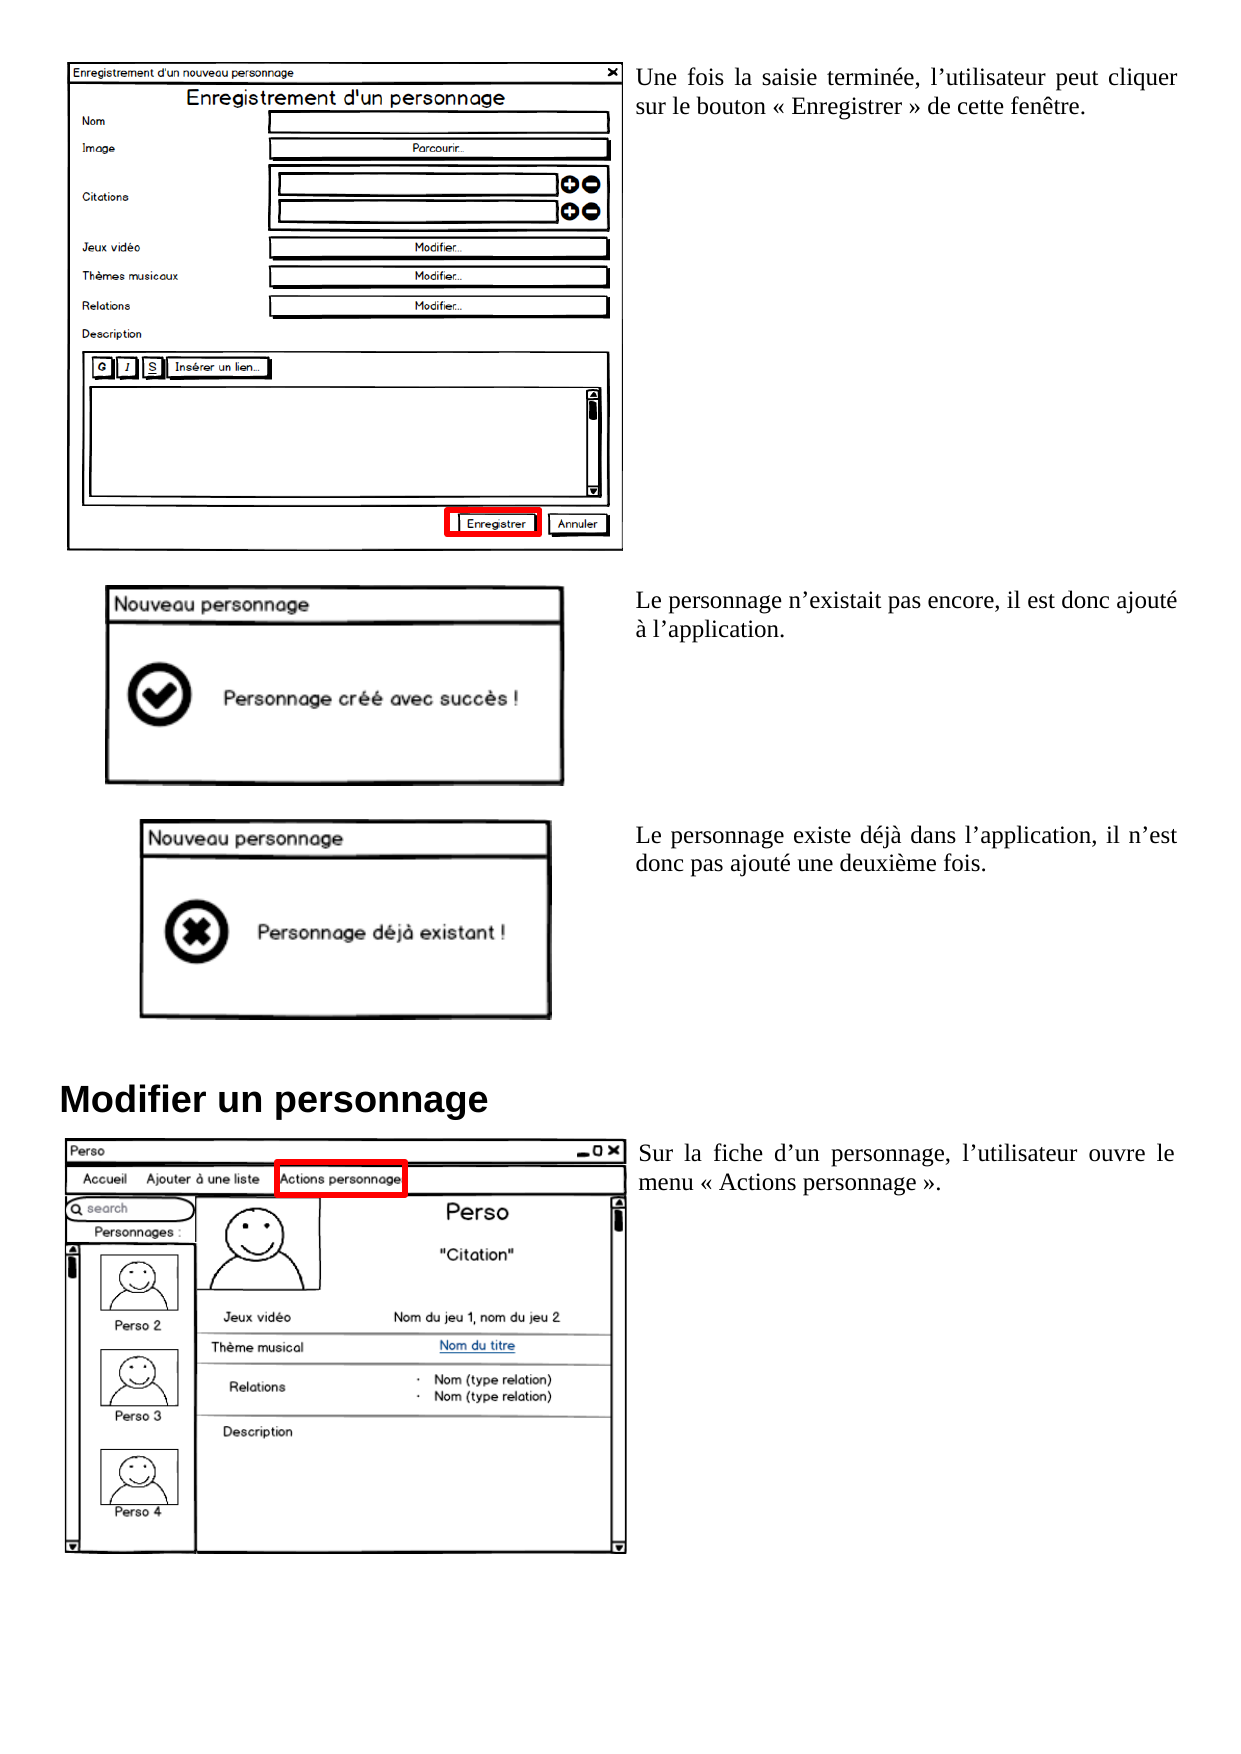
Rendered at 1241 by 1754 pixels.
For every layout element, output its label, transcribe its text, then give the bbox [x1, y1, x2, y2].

table_header Sur la fiche d’un personnage, l’utilisateur ouvre le menu « Actions personnage ». [633, 1133, 1181, 1588]
picture [105, 585, 565, 786]
table_cell [59, 582, 632, 817]
table_cell [59, 59, 632, 582]
table_cell Le personnage existe déjà dans l’application, il n’est donc pas ajouté une deuxième fois. [633, 817, 1181, 1051]
table_header [59, 1133, 632, 1588]
subtitle Modifier un personnage [59, 1076, 1181, 1120]
picture [139, 819, 552, 1020]
picture [64, 1138, 627, 1554]
table_cell Le personnage n’existait pas encore, il est donc ajouté à l’application. [633, 582, 1181, 817]
picture [67, 62, 623, 551]
table_cell [59, 817, 632, 1051]
table_cell Une fois la saisie terminée, l’utilisateur peut cliquer sur le bouton « Enregistrer » de cette fenêtre. [633, 59, 1181, 582]
